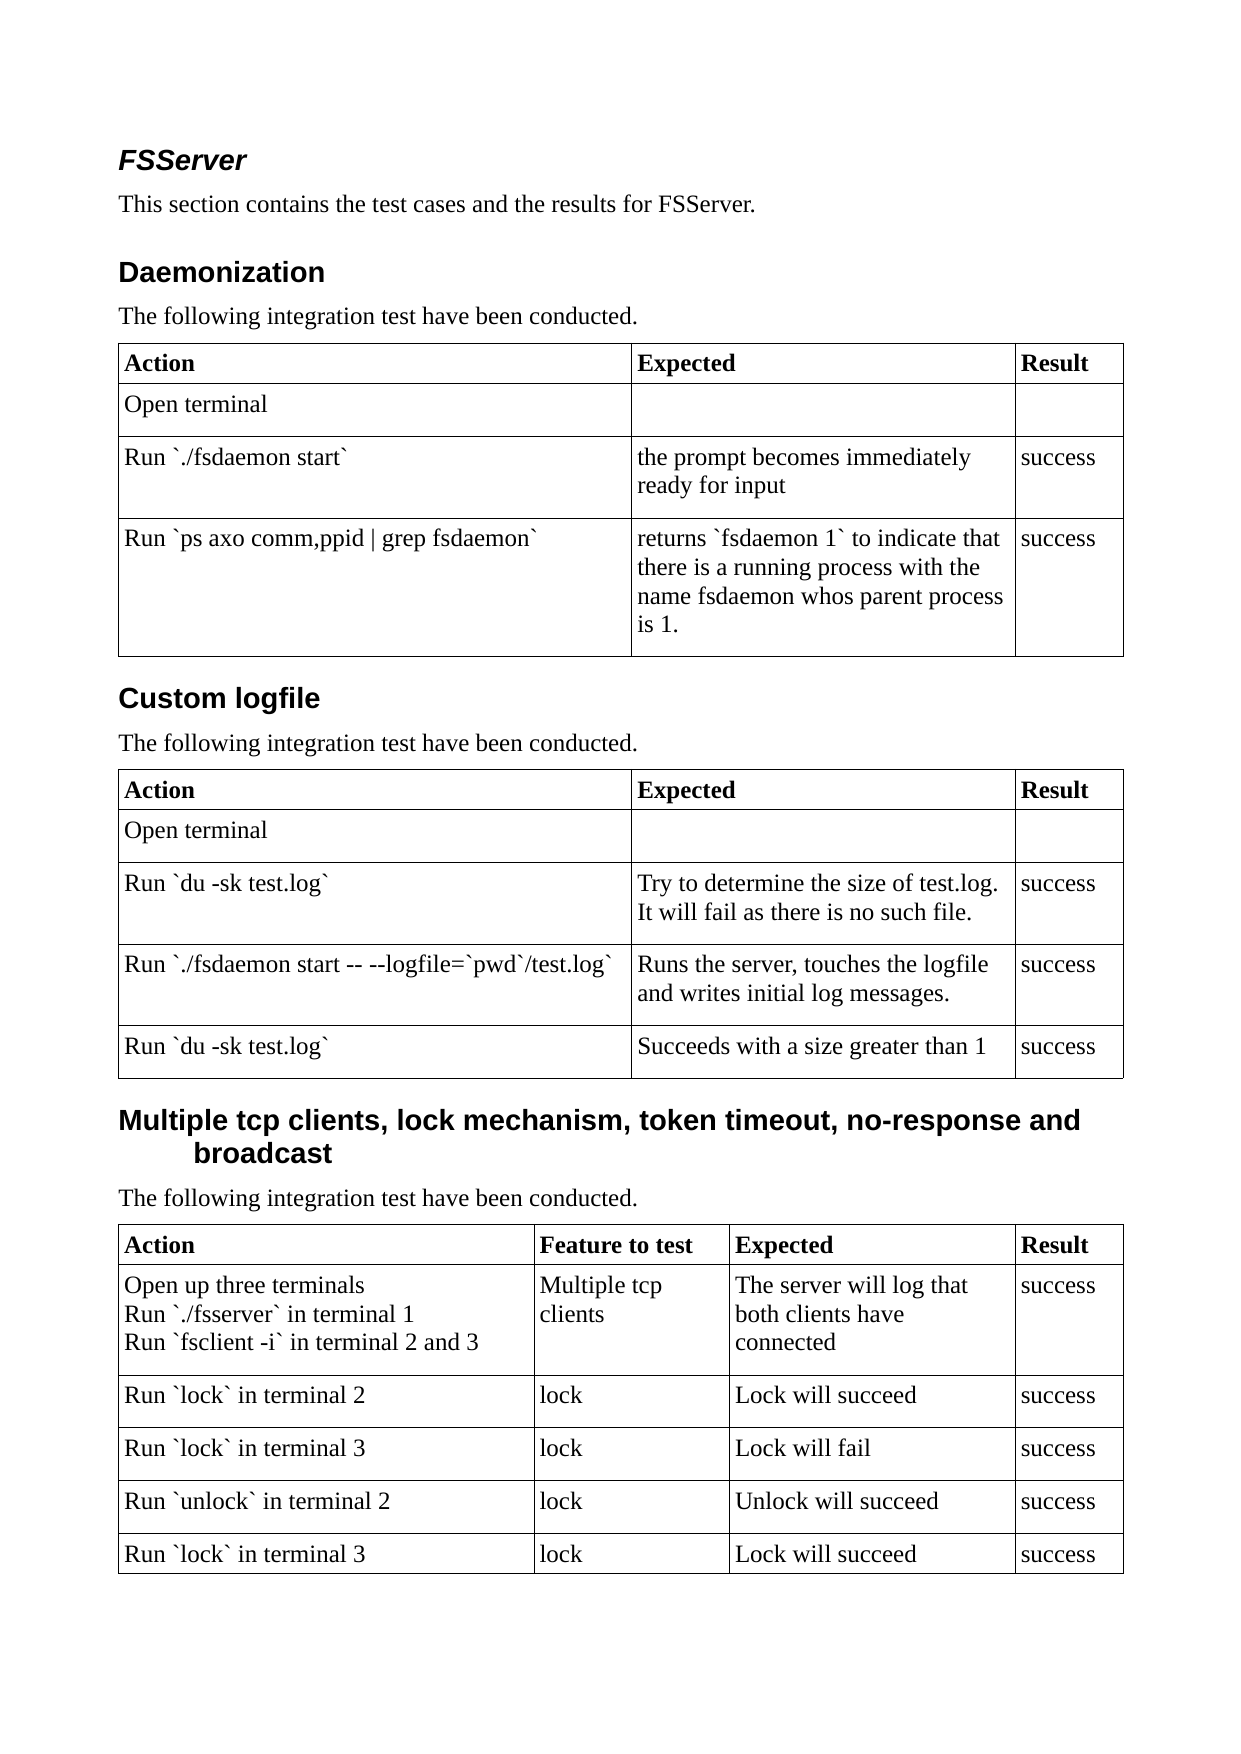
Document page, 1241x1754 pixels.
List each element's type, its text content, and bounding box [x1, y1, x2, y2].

table_header Action [119, 1225, 534, 1264]
table_cell success [1016, 1026, 1123, 1078]
table_cell lock [535, 1534, 729, 1573]
table_cell returns `fsdaemon 1` to indicate that there is a running process with the name fsdaemon whos parent process is 1. [632, 519, 1015, 656]
table_cell success [1016, 1376, 1123, 1427]
table_cell Run `lock` in terminal 2 [119, 1376, 534, 1427]
subtitle FSServer [118, 143, 1122, 177]
table_header Result [1016, 1225, 1123, 1264]
table_header Expected [730, 1225, 1015, 1264]
table_cell success [1016, 863, 1123, 943]
text The following integration test have been conducted. [118, 1183, 1122, 1211]
table_cell lock [535, 1481, 729, 1533]
table_cell Unlock will succeed [730, 1481, 1015, 1533]
table_cell [1016, 810, 1123, 862]
table_header Action [119, 344, 631, 383]
table_header Feature to test [535, 1225, 729, 1264]
text The following integration test have been conducted. [118, 728, 1122, 756]
table_cell Open terminal [119, 810, 631, 862]
table_cell lock [535, 1376, 729, 1427]
table_header Result [1016, 344, 1123, 383]
table_header Result [1016, 770, 1123, 809]
table_cell success [1016, 437, 1123, 517]
table_cell [632, 810, 1015, 862]
table_header Expected [632, 770, 1015, 809]
subtitle Multiple tcp clients, lock mechanism, token timeout, no-response and broadcast [118, 1103, 1122, 1170]
table_cell Try to determine the size of test.log. It will fail as there is no such file. [632, 863, 1015, 943]
table_cell Run `lock` in terminal 3 [119, 1428, 534, 1480]
table_cell Multiple tcp clients [535, 1265, 729, 1374]
table_cell success [1016, 1428, 1123, 1480]
table_cell Runs the server, touches the logfile and writes initial log messages. [632, 945, 1015, 1025]
table_cell success [1016, 1534, 1123, 1573]
table_cell Run `unlock` in terminal 2 [119, 1481, 534, 1533]
table_cell Open terminal [119, 384, 631, 436]
table_cell The server will log that both clients have connected [730, 1265, 1015, 1374]
subtitle Custom logfile [118, 682, 1122, 715]
table_cell Run `du -sk test.log` [119, 1026, 631, 1078]
subtitle Daemonization [118, 255, 1122, 289]
table_cell success [1016, 1481, 1123, 1533]
table_cell Run `./fsdaemon start` [119, 437, 631, 517]
table_cell [632, 384, 1015, 436]
table_header Expected [632, 344, 1015, 383]
table_cell Lock will succeed [730, 1376, 1015, 1427]
table_cell success [1016, 1265, 1123, 1374]
table_cell Run `ps axo comm,ppid | grep fsdaemon` [119, 519, 631, 656]
table_cell Succeeds with a size greater than 1 [632, 1026, 1015, 1078]
table_cell Run `./fsdaemon start -- --logfile=`pwd`/test.log` [119, 945, 631, 1025]
table_cell Lock will succeed [730, 1534, 1015, 1573]
text This section contains the test cases and the results for FSServer. [118, 189, 1122, 218]
table_cell Lock will fail [730, 1428, 1015, 1480]
table_cell Run `du -sk test.log` [119, 863, 631, 943]
table_cell success [1016, 519, 1123, 656]
table_cell the prompt becomes immediately ready for input [632, 437, 1015, 517]
table_cell Open up three terminals Run `./fsserver` in terminal 1 Run `fsclient -i` in terminal 2 and 3 [119, 1265, 534, 1374]
table_cell [1016, 384, 1123, 436]
table_cell success [1016, 945, 1123, 1025]
text The following integration test have been conducted. [118, 301, 1122, 330]
table_cell lock [535, 1428, 729, 1480]
table_cell Run `lock` in terminal 3 [119, 1534, 534, 1573]
table_header Action [119, 770, 631, 809]
